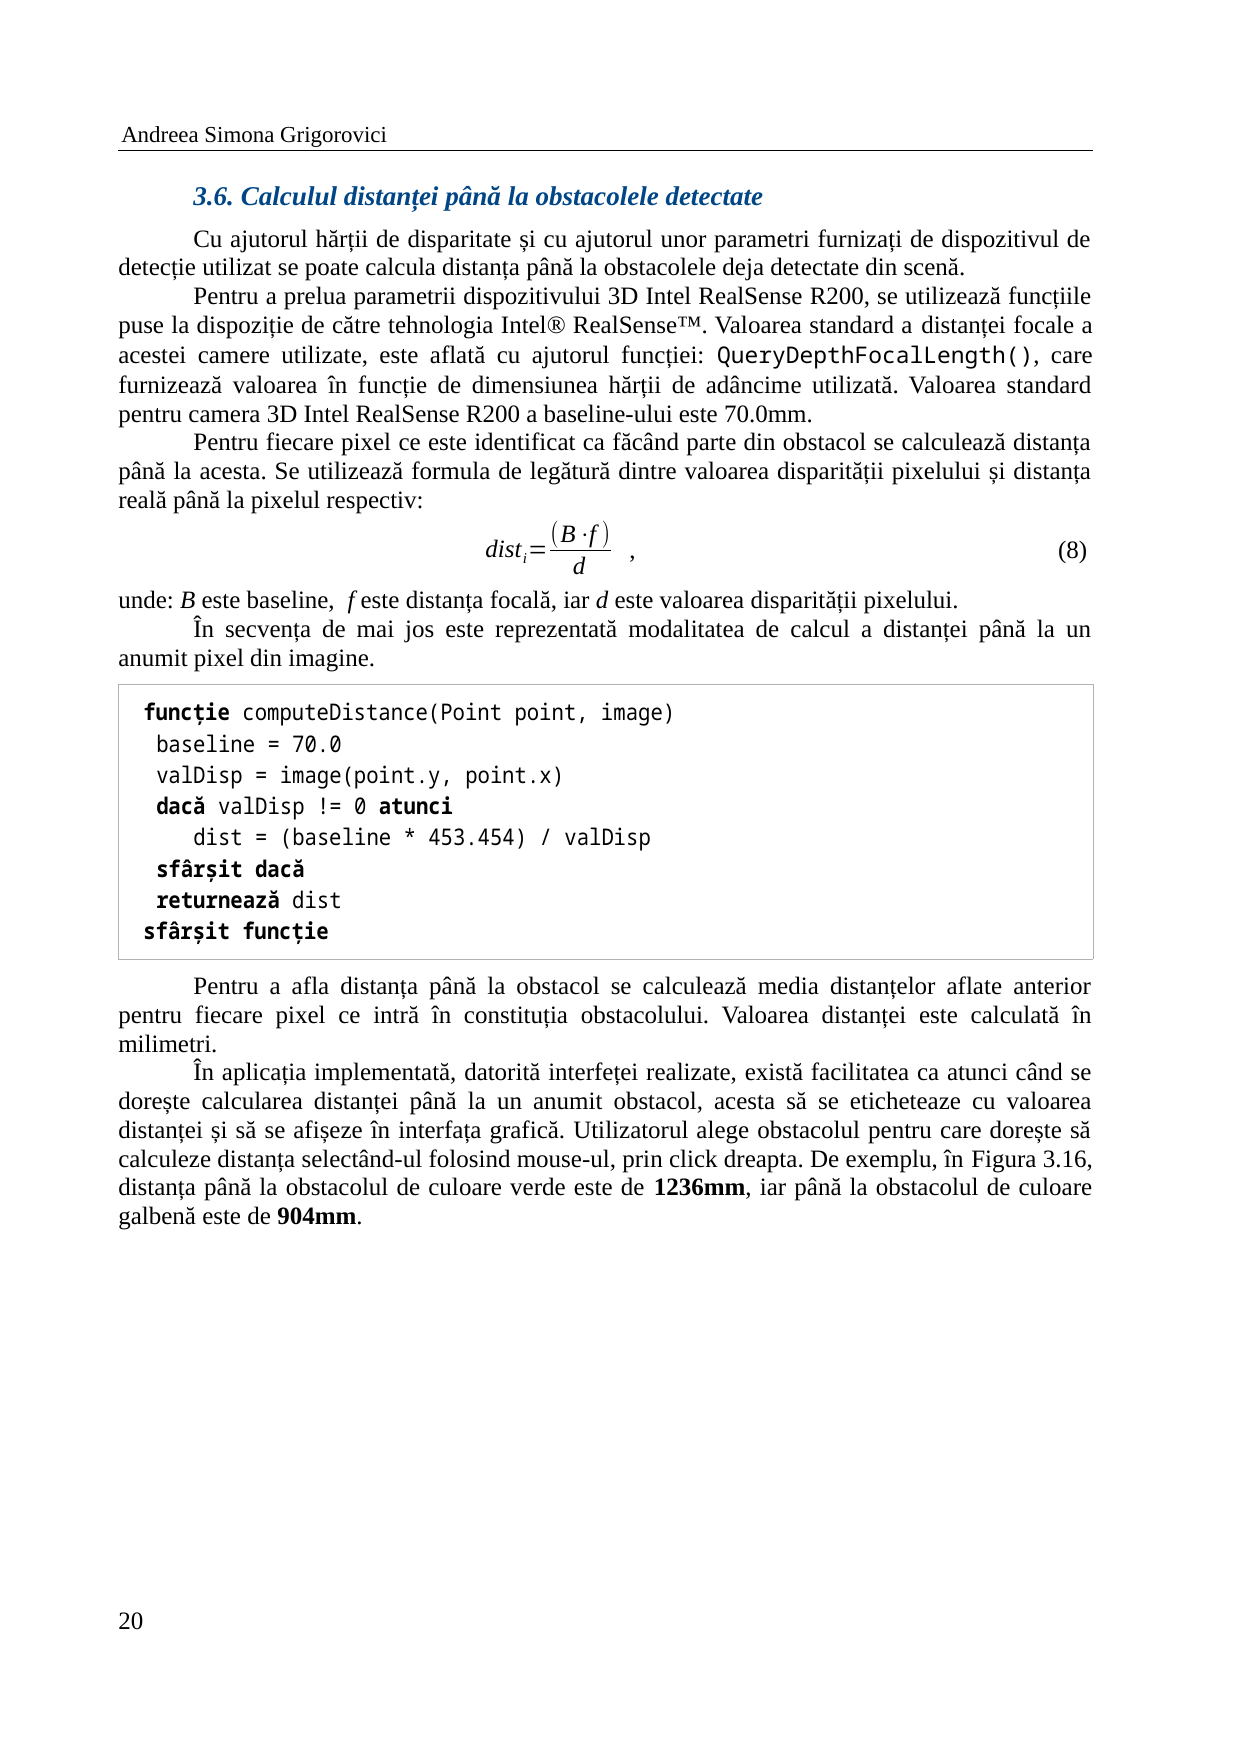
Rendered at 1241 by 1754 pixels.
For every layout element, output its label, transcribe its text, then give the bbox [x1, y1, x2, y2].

table_header , [118, 514, 984, 585]
table_header (8) [984, 514, 1093, 585]
text unde: B este baseline, f este distanța focală, iar d este valoarea disparității pixelului. [118, 585, 1093, 614]
text sfârșit funcție [119, 903, 1093, 959]
text În aplicația implementată, datorită interfeței realizate, există facilitatea ca atunci când se dorește calcularea distanței până la un anumit obstacol, acesta să se eticheteaze cu valoarea distanței și să se afișeze în interfața grafică. Utilizatorul alege obstacolul pentru care dorește să calculeze distanța selectând-ul folosind mouse-ul, prin click dreapta. De exemplu, în Figura 3.16, distanța până la obstacolul de culoare verde este de 1236mm, iar până la obstacolul de culoare galbenă este de 904mm. [118, 1057, 1093, 1230]
text valDisp = image(point.y, point.x) [119, 746, 1093, 778]
text returnează dist [119, 871, 1093, 903]
subtitle Calculul distanței până la obstacolele detectate [193, 180, 1093, 211]
text Cu ajutorul hărții de disparitate și cu ajutorul unor parametri furnizați de dispozitivul de detecție utilizat se poate calcula distanța până la obstacolele deja detectate din scenă. [118, 224, 1093, 281]
text dacă valDisp != 0 atunci [119, 778, 1093, 809]
text sfârșit dacă [119, 840, 1093, 871]
text Pentru a afla distanța până la obstacol se calculează media distanțelor aflate anterior pentru fiecare pixel ce intră în constituția obstacolului. Valoarea distanței este calculată în milimetri. [118, 971, 1093, 1057]
text Pentru a prelua parametrii dispozitivului 3D Intel RealSense R200, se utilizează funcțiile puse la dispoziție de către tehnologia Intel® RealSense™. Valoarea standard a distanței focale a acestei camere utilizate, este aflată cu ajutorul funcției: QueryDepthFocalLength(), care furnizează valoarea în funcție de dimensiunea hărții de adâncime utilizată. Valoarea standard pentru camera 3D Intel RealSense R200 a baseline-ului este 70.0mm. [118, 281, 1093, 427]
text În secvența de mai jos este reprezentată modalitatea de calcul a distanței până la un anumit pixel din imagine. [118, 614, 1093, 671]
text Pentru fiecare pixel ce este identificat ca făcând parte din obstacol se calculează distanța până la acesta. Se utilizează formula de legătură dintre valoarea disparității pixelului și distanța reală până la pixelul respectiv: [118, 427, 1093, 514]
text dist = (baseline * 453.454) / valDisp [119, 809, 1093, 840]
text funcție computeDistance(Point point, image) [119, 685, 1093, 715]
text baseline = 70.0 [119, 715, 1093, 746]
